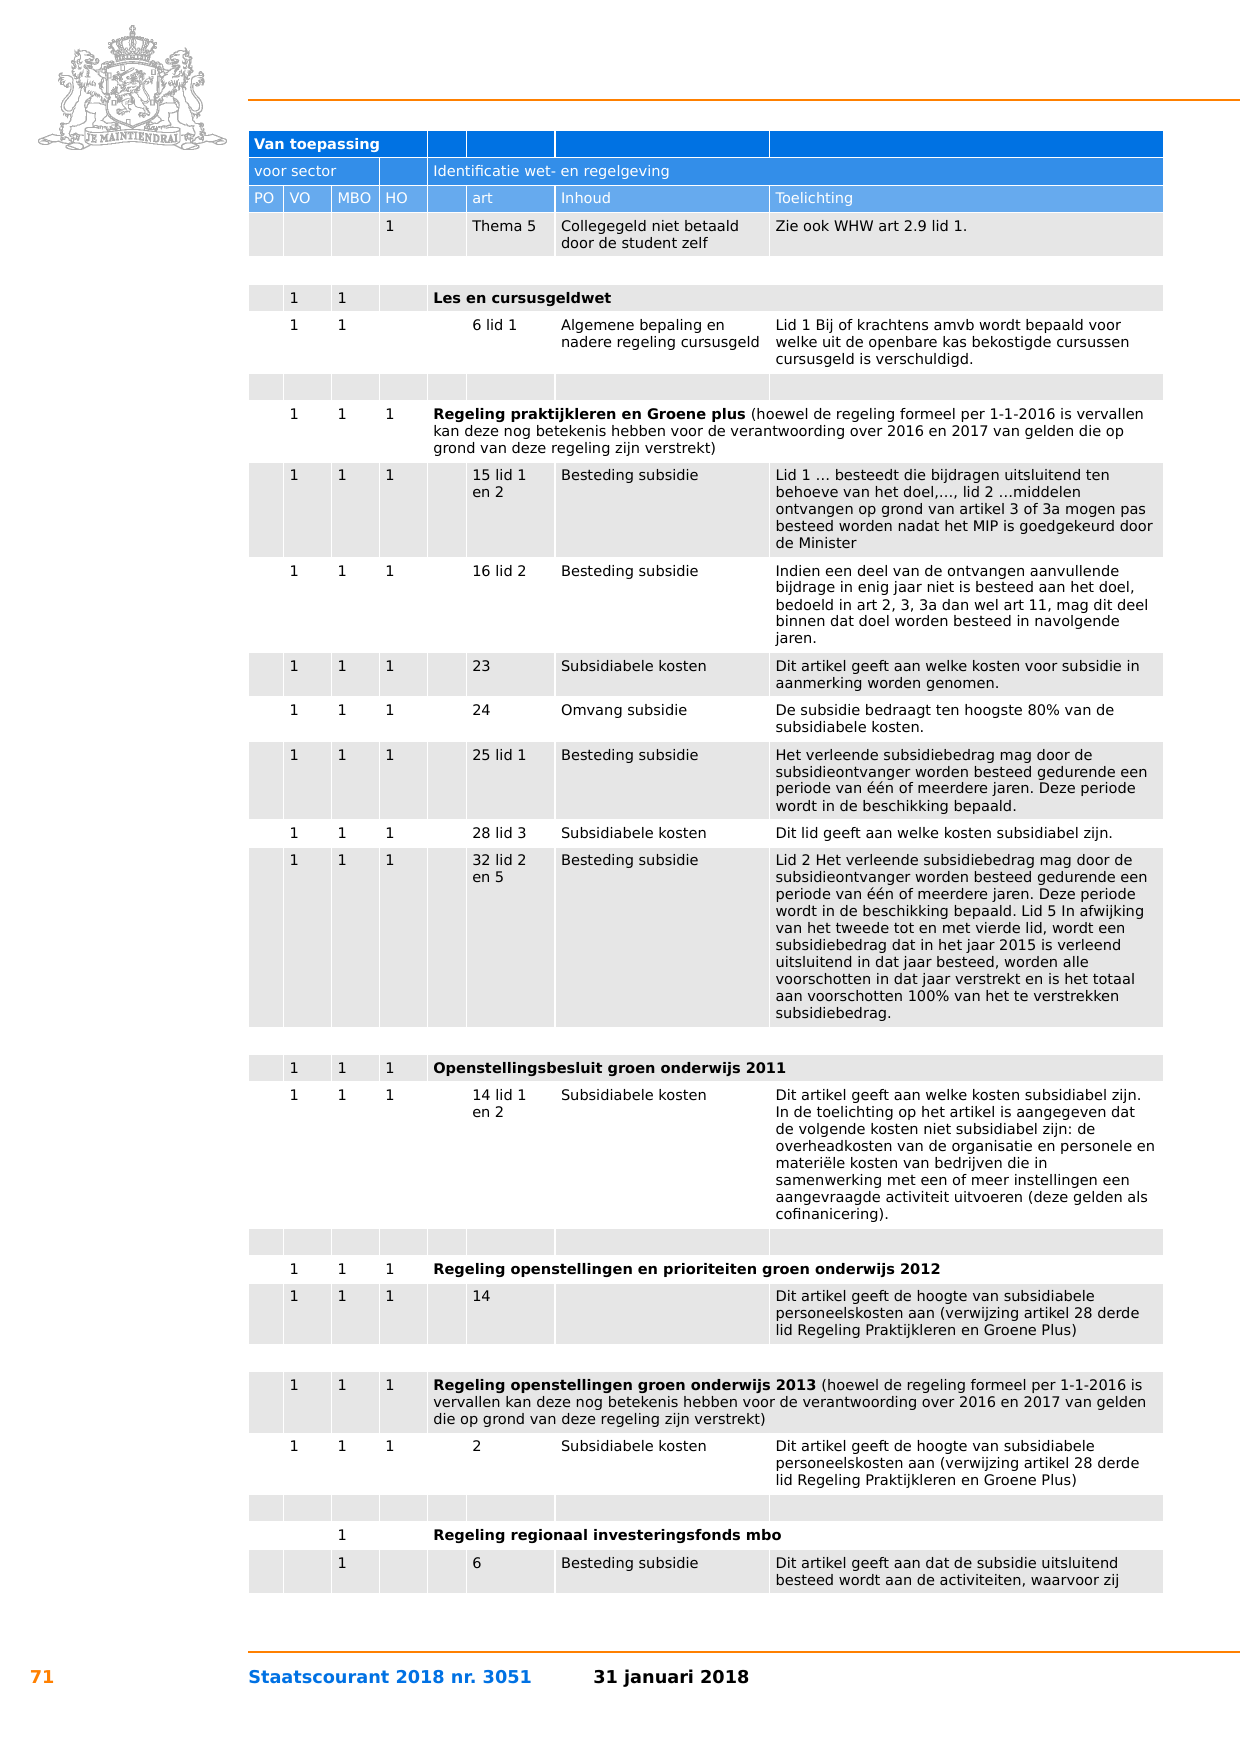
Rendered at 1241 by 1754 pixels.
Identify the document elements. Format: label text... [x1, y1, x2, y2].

table_cell 1 [284, 820, 331, 846]
table_cell [284, 1229, 331, 1255]
table_cell 1 [380, 558, 427, 652]
table_cell 1 [380, 1434, 427, 1494]
table_cell [428, 848, 466, 1027]
table_cell 1 [284, 558, 331, 652]
table_cell [284, 258, 331, 284]
table_cell [249, 1284, 283, 1344]
table_cell De subsidie bedraagt ten hoogste 80% van de subsidiabele kosten. [770, 698, 1163, 741]
table_cell 1 [284, 312, 331, 373]
table_cell Dit lid geeft aan welke kosten subsidiabel zijn. [770, 820, 1163, 846]
table_cell [770, 1229, 1163, 1255]
table_cell [428, 820, 466, 846]
table_cell [428, 1229, 466, 1255]
table_cell [428, 258, 466, 284]
table_cell 1 [332, 848, 379, 1027]
table_cell 1 [380, 1083, 427, 1228]
table_cell 1 [380, 213, 427, 256]
table_cell 1 [332, 312, 379, 373]
table_cell [249, 285, 283, 311]
table_cell 1 [332, 1550, 379, 1593]
table_cell [332, 258, 379, 284]
table_cell [249, 1523, 283, 1549]
table_cell [428, 1495, 466, 1521]
table_cell 1 [284, 1284, 331, 1344]
table_cell [284, 1028, 331, 1054]
table_cell 1 [284, 848, 331, 1027]
table_cell [249, 558, 283, 652]
table_cell [249, 401, 283, 461]
table_cell Inhoud [556, 186, 769, 212]
table_cell [467, 1229, 554, 1255]
table_cell [380, 1550, 427, 1593]
table_cell [249, 258, 283, 284]
table_cell Regeling praktijkleren en Groene plus (hoewel de regeling formeel per 1-1-2016 is vervallen kan deze nog betekenis hebben voor de verantwoording over 2016 en 2017 van gelden die op grond van deze regeling zijn verstrekt) [428, 401, 1163, 461]
table_cell [380, 1229, 427, 1255]
table_cell [380, 1345, 427, 1371]
table_cell [428, 1434, 466, 1494]
table_cell 1 [380, 401, 427, 461]
table_cell Het verleende subsidiebedrag mag door de subsidieontvanger worden besteed gedurende een periode van één of meerdere jaren. Deze periode wordt in de beschikking bepaald. [770, 742, 1163, 819]
table_cell [249, 1372, 283, 1433]
table_cell [556, 1345, 769, 1371]
table_cell 1 [380, 848, 427, 1027]
table_cell [249, 848, 283, 1027]
table_cell Dit artikel geeft de hoogte van subsidiabele personeelskosten aan (verwijzing artikel 28 derde lid Regeling Praktijkleren en Groene Plus) [770, 1284, 1163, 1344]
table_cell 1 [380, 742, 427, 819]
table_cell [428, 1083, 466, 1228]
table_cell [332, 1345, 379, 1371]
table_cell 28 lid 3 [467, 820, 554, 846]
table_cell [249, 1345, 283, 1371]
table_cell [467, 1495, 554, 1521]
table_cell 1 [380, 1284, 427, 1344]
table_cell 1 [332, 698, 379, 741]
table_header [770, 131, 1163, 157]
table_cell 1 [380, 820, 427, 846]
table_cell [380, 1495, 427, 1521]
table_cell Subsidiabele kosten [556, 820, 769, 846]
table_cell [249, 1550, 283, 1593]
table_cell 6 [467, 1550, 554, 1593]
table_cell 1 [380, 1055, 427, 1081]
table_cell [380, 374, 427, 400]
table_cell [428, 1345, 466, 1371]
table_cell 1 [284, 1055, 331, 1081]
table_cell PO [249, 186, 283, 212]
table_cell [467, 1345, 554, 1371]
table_cell HO [380, 186, 427, 212]
table_cell Besteding subsidie [556, 463, 769, 557]
table_cell [249, 698, 283, 741]
table_cell 1 [284, 1372, 331, 1433]
table_cell 1 [332, 1523, 379, 1549]
table_cell [249, 742, 283, 819]
table_cell [284, 374, 331, 400]
table_cell 1 [332, 1055, 379, 1081]
table_cell 1 [332, 742, 379, 819]
table_cell [467, 258, 554, 284]
table_cell 1 [284, 698, 331, 741]
table_cell Besteding subsidie [556, 1550, 769, 1593]
table_cell [249, 213, 283, 256]
table_cell [467, 374, 554, 400]
table_header [428, 131, 466, 157]
table_cell [249, 1495, 283, 1521]
table_cell VO [284, 186, 331, 212]
table_cell [556, 1229, 769, 1255]
table_cell [428, 1550, 466, 1593]
table_cell Besteding subsidie [556, 742, 769, 819]
table_cell 1 [380, 463, 427, 557]
table_cell [249, 1229, 283, 1255]
table_cell [380, 158, 427, 185]
table_cell [556, 258, 769, 284]
picture [38, 25, 227, 150]
table_cell Regeling openstellingen groen onderwijs 2013 (hoewel de regeling formeel per 1-1-2016 is vervallen kan deze nog betekenis hebben voor de verantwoording over 2016 en 2017 van gelden die op grond van deze regeling zijn verstrekt) [428, 1372, 1163, 1433]
table_cell 1 [332, 285, 379, 311]
table_cell [284, 1523, 331, 1549]
table_cell 1 [380, 698, 427, 741]
table_cell Openstellingsbesluit groen onderwijs 2011 [428, 1055, 1163, 1081]
table_cell Les en cursusgeldwet [428, 285, 1163, 311]
table_cell [332, 1028, 379, 1054]
table_cell 1 [332, 1434, 379, 1494]
table_header Van toepassing [249, 131, 427, 157]
table_cell [332, 213, 379, 256]
table_cell [380, 258, 427, 284]
table_cell 1 [332, 1284, 379, 1344]
table_cell [249, 1028, 283, 1054]
table_cell [284, 213, 331, 256]
table_cell art [467, 186, 554, 212]
table_cell 24 [467, 698, 554, 741]
table_cell Zie ook WHW art 2.9 lid 1. [770, 213, 1163, 256]
table_cell 1 [332, 653, 379, 696]
table_cell [770, 258, 1163, 284]
table_cell 16 lid 2 [467, 558, 554, 652]
table_cell [249, 1434, 283, 1494]
table_cell [467, 1028, 554, 1054]
table_cell [249, 1256, 283, 1282]
table_cell [249, 312, 283, 373]
table_cell 6 lid 1 [467, 312, 554, 373]
table_cell 1 [332, 401, 379, 461]
table_cell Omvang subsidie [556, 698, 769, 741]
table_cell Lid 2 Het verleende subsidiebedrag mag door de subsidieontvanger worden besteed gedurende een periode van één of meerdere jaren. Deze periode wordt in de beschikking bepaald. Lid 5 In afwijking van het tweede tot en met vierde lid, wordt een subsidiebedrag dat in het jaar 2015 is verleend uitsluitend in dat jaar besteed, worden alle voorschotten in dat jaar verstrekt en is het totaal aan voorschotten 100% van het te verstrekken subsidiebedrag. [770, 848, 1163, 1027]
table_cell [332, 1495, 379, 1521]
table_cell [428, 463, 466, 557]
table_cell [249, 653, 283, 696]
table_cell 1 [332, 820, 379, 846]
table_cell 1 [284, 653, 331, 696]
table_cell [428, 213, 466, 256]
table_cell [428, 1284, 466, 1344]
table_cell 1 [380, 1372, 427, 1433]
table_cell [428, 374, 466, 400]
table_cell [380, 285, 427, 311]
table_cell [770, 1028, 1163, 1054]
table_cell 1 [284, 1083, 331, 1228]
table_cell Regeling regionaal investeringsfonds mbo [428, 1523, 1163, 1549]
table_cell [556, 1028, 769, 1054]
table_header [467, 131, 554, 157]
table_cell [770, 1345, 1163, 1371]
table_cell 2 [467, 1434, 554, 1494]
table_cell [249, 374, 283, 400]
table_cell [770, 374, 1163, 400]
table_cell [428, 1028, 466, 1054]
table_cell Subsidiabele kosten [556, 653, 769, 696]
table_cell Thema 5 [467, 213, 554, 256]
table_cell Subsidiabele kosten [556, 1083, 769, 1228]
table_cell [556, 1284, 769, 1344]
table_cell 23 [467, 653, 554, 696]
table_cell Toelichting [770, 186, 1163, 212]
table_cell 25 lid 1 [467, 742, 554, 819]
table_cell 1 [332, 1256, 379, 1282]
table_cell [380, 312, 427, 373]
table_cell Identificatie wet- en regelgeving [428, 158, 1163, 185]
table_cell Collegegeld niet betaald door de student zelf [556, 213, 769, 256]
table_cell 1 [332, 1083, 379, 1228]
table_cell Dit artikel geeft aan welke kosten subsidiabel zijn. In de toelichting op het artikel is aangegeven dat de volgende kosten niet subsidiabel zijn: de overheadkosten van de organisatie en personele en materiële kosten van bedrijven die in samenwerking met een of meer instellingen een aangevraagde activiteit uitvoeren (deze gelden als cofinanicering). [770, 1083, 1163, 1228]
table_cell [380, 1523, 427, 1549]
table_cell Indien een deel van de ontvangen aanvullende bijdrage in enig jaar niet is besteed aan het doel, bedoeld in art 2, 3, 3a dan wel art 11, mag dit deel binnen dat doel worden besteed in navolgende jaren. [770, 558, 1163, 652]
table_header [556, 131, 769, 157]
table_cell 15 lid 1 en 2 [467, 463, 554, 557]
table_cell [380, 1028, 427, 1054]
table_cell [428, 312, 466, 373]
table_cell 1 [284, 1434, 331, 1494]
table_cell [249, 1083, 283, 1228]
table_cell [332, 1229, 379, 1255]
table_cell 1 [284, 401, 331, 461]
table_cell 1 [332, 1372, 379, 1433]
table_cell [284, 1345, 331, 1371]
table_cell Besteding subsidie [556, 848, 769, 1027]
table_cell [249, 463, 283, 557]
table_cell [249, 1055, 283, 1081]
table_cell [556, 374, 769, 400]
table_cell Lid 1 Bij of krachtens amvb wordt bepaald voor welke uit de openbare kas bekostigde cursussen cursusgeld is verschuldigd. [770, 312, 1163, 373]
table_cell Dit artikel geeft aan welke kosten voor subsidie in aanmerking worden genomen. [770, 653, 1163, 696]
table_cell [428, 742, 466, 819]
table_cell [428, 653, 466, 696]
table_cell 32 lid 2 en 5 [467, 848, 554, 1027]
table_cell 1 [332, 463, 379, 557]
table_cell [428, 186, 466, 212]
table_cell 1 [332, 558, 379, 652]
table_cell 1 [284, 285, 331, 311]
table_cell 14 [467, 1284, 554, 1344]
table_cell [332, 374, 379, 400]
table_cell Regeling openstellingen en prioriteiten groen onderwijs 2012 [428, 1256, 1163, 1282]
table_cell [428, 558, 466, 652]
table_cell Algemene bepaling en nadere regeling cursusgeld [556, 312, 769, 373]
table_cell voor sector [249, 158, 379, 185]
table_cell [284, 1550, 331, 1593]
table_cell 1 [380, 653, 427, 696]
table_cell [770, 1495, 1163, 1521]
table_cell [428, 698, 466, 741]
table_cell 1 [284, 463, 331, 557]
table_cell 1 [284, 1256, 331, 1282]
table_cell MBO [332, 186, 379, 212]
table_cell 14 lid 1 en 2 [467, 1083, 554, 1228]
table_cell Besteding subsidie [556, 558, 769, 652]
table_cell 1 [380, 1256, 427, 1282]
table_cell [556, 1495, 769, 1521]
table_cell Dit artikel geeft aan dat de subsidie uitsluitend besteed wordt aan de activiteiten, waarvoor zij [770, 1550, 1163, 1593]
table_cell Subsidiabele kosten [556, 1434, 769, 1494]
table_cell Lid 1 … besteedt die bijdragen uitsluitend ten behoeve van het doel,…, lid 2 …middelen ontvangen op grond van artikel 3 of 3a mogen pas besteed worden nadat het MIP is goedgekeurd door de Minister [770, 463, 1163, 557]
table_cell Dit artikel geeft de hoogte van subsidiabele personeelskosten aan (verwijzing artikel 28 derde lid Regeling Praktijkleren en Groene Plus) [770, 1434, 1163, 1494]
table_cell 1 [284, 742, 331, 819]
table_cell [249, 820, 283, 846]
table_cell [284, 1495, 331, 1521]
